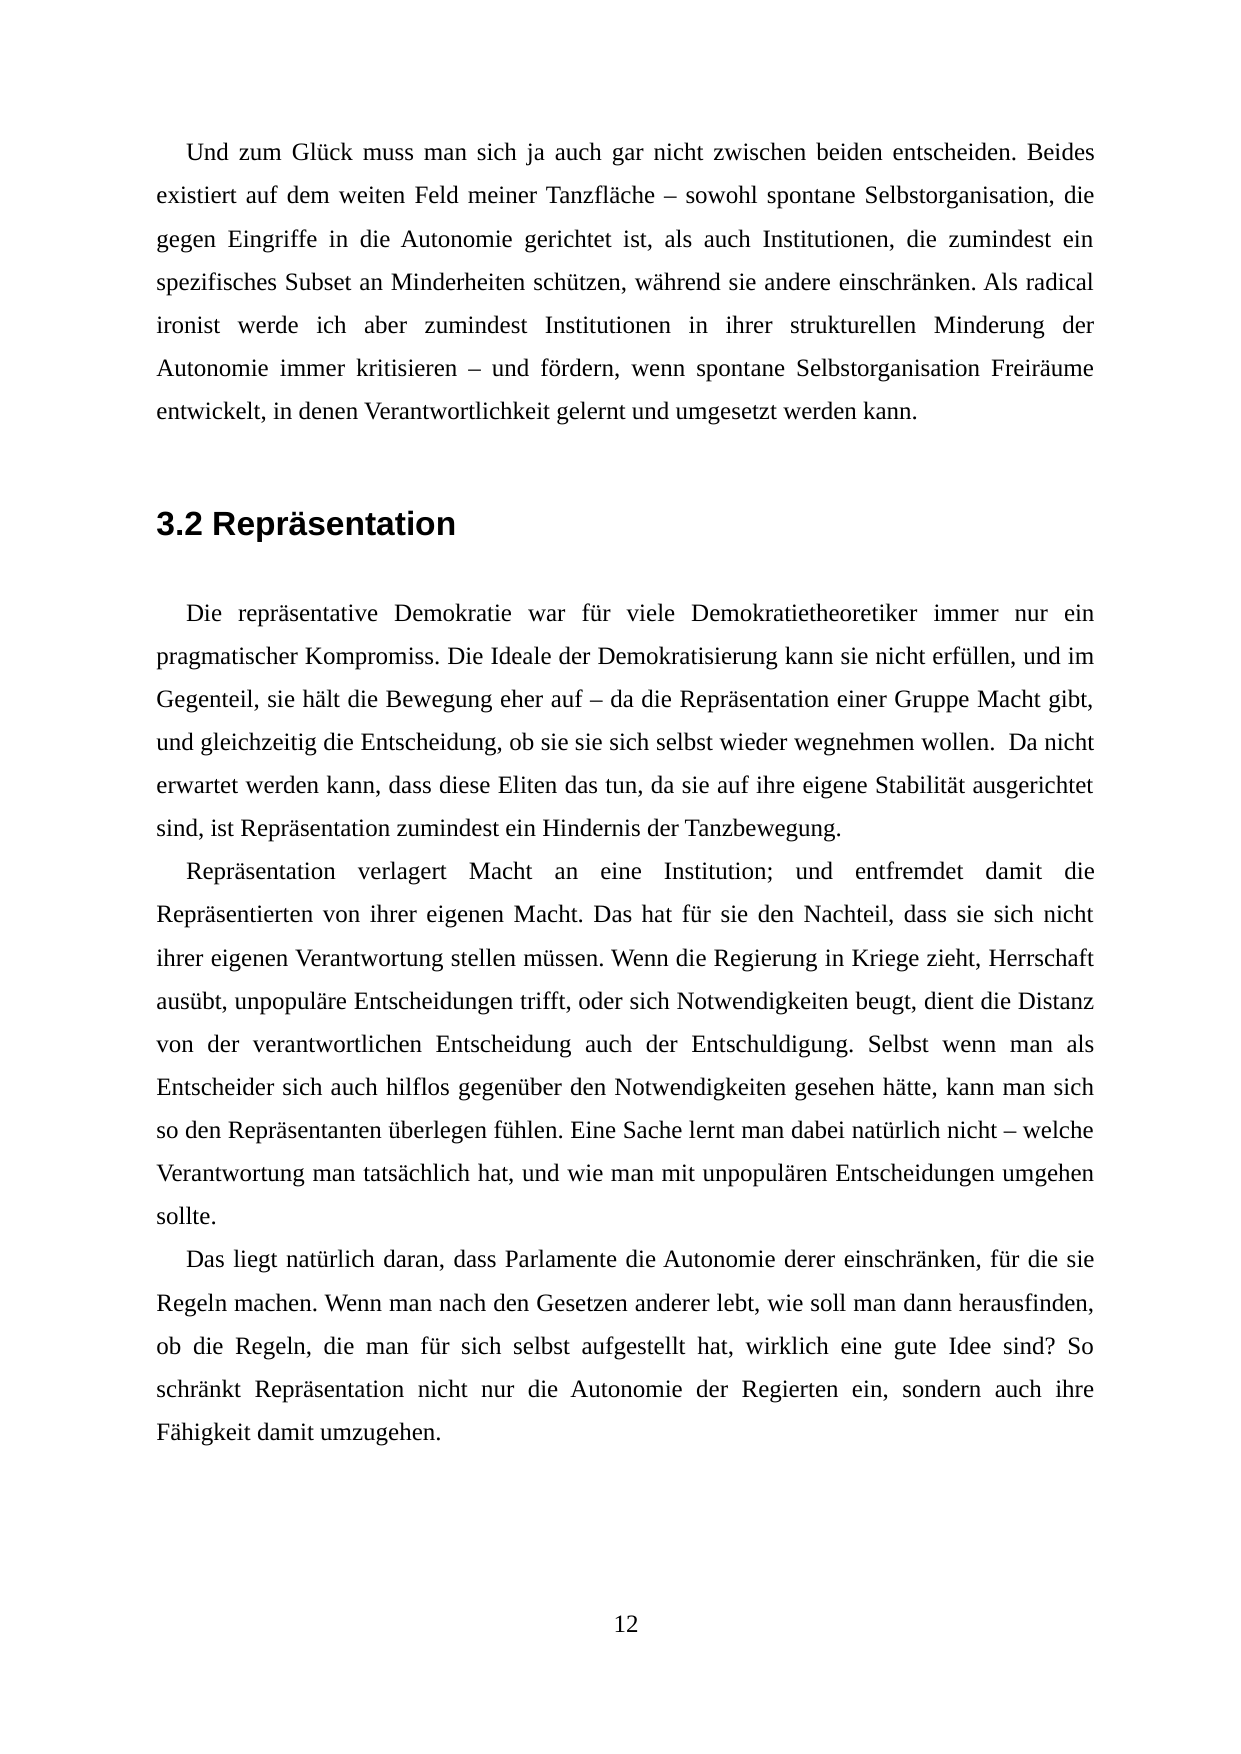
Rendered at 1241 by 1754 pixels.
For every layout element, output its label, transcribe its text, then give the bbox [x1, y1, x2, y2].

subtitle 3.2 Repräsentation [156, 503, 1095, 542]
text Die repräsentative Demokratie war für viele Demokratietheoretiker immer nur ein pragmatischer Kompromiss. Die Ideale der Demokratisierung kann sie nicht erfüllen, und im Gegenteil, sie hält die Bewegung eher auf – da die Repräsentation einer Gruppe Macht gibt, und gleichzeitig die Entscheidung, ob sie sie sich selbst wieder wegnehmen wollen. Da nicht erwartet werden kann, dass diese Eliten das tun, da sie auf ihre eigene Stabilität ausgerichtet sind, ist Repräsentation zumindest ein Hindernis der Tanzbewegung. [156, 598, 1095, 842]
text Repräsentation verlagert Macht an eine Institution; und entfremdet damit die Repräsentierten von ihrer eigenen Macht. Das hat für sie den Nachteil, dass sie sich nicht ihrer eigenen Verantwortung stellen müssen. Wenn die Regierung in Kriege zieht, Herrschaft ausübt, unpopuläre Entscheidungen trifft, oder sich Notwendigkeiten beugt, dient die Distanz von der verantwortlichen Entscheidung auch der Entschuldigung. Selbst wenn man als Entscheider sich auch hilflos gegenüber den Notwendigkeiten gesehen hätte, kann man sich so den Repräsentanten überlegen fühlen. Eine Sache lernt man dabei natürlich nicht – welche Verantwortung man tatsächlich hat, und wie man mit unpopulären Entscheidungen umgehen sollte. [156, 856, 1095, 1230]
text Das liegt natürlich daran, dass Parlamente die Autonomie derer einschränken, für die sie Regeln machen. Wenn man nach den Gesetzen anderer lebt, wie soll man dann herausfinden, ob die Regeln, die man für sich selbst aufgestellt hat, wirklich eine gute Idee sind? So schränkt Repräsentation nicht nur die Autonomie der Regierten ein, sondern auch ihre Fähigkeit damit umzugehen. [156, 1244, 1095, 1446]
text Und zum Glück muss man sich ja auch gar nicht zwischen beiden entscheiden. Beides existiert auf dem weiten Feld meiner Tanzfläche – sowohl spontane Selbstorganisation, die gegen Eingriffe in die Autonomie gerichtet ist, als auch Institutionen, die zumindest ein spezifisches Subset an Minderheiten schützen, während sie andere einschränken. Als radical ironist werde ich aber zumindest Institutionen in ihrer strukturellen Minderung der Autonomie immer kritisieren – und fördern, wenn spontane Selbstorganisation Freiräume entwickelt, in denen Verantwortlichkeit gelernt und umgesetzt werden kann. [156, 137, 1095, 425]
